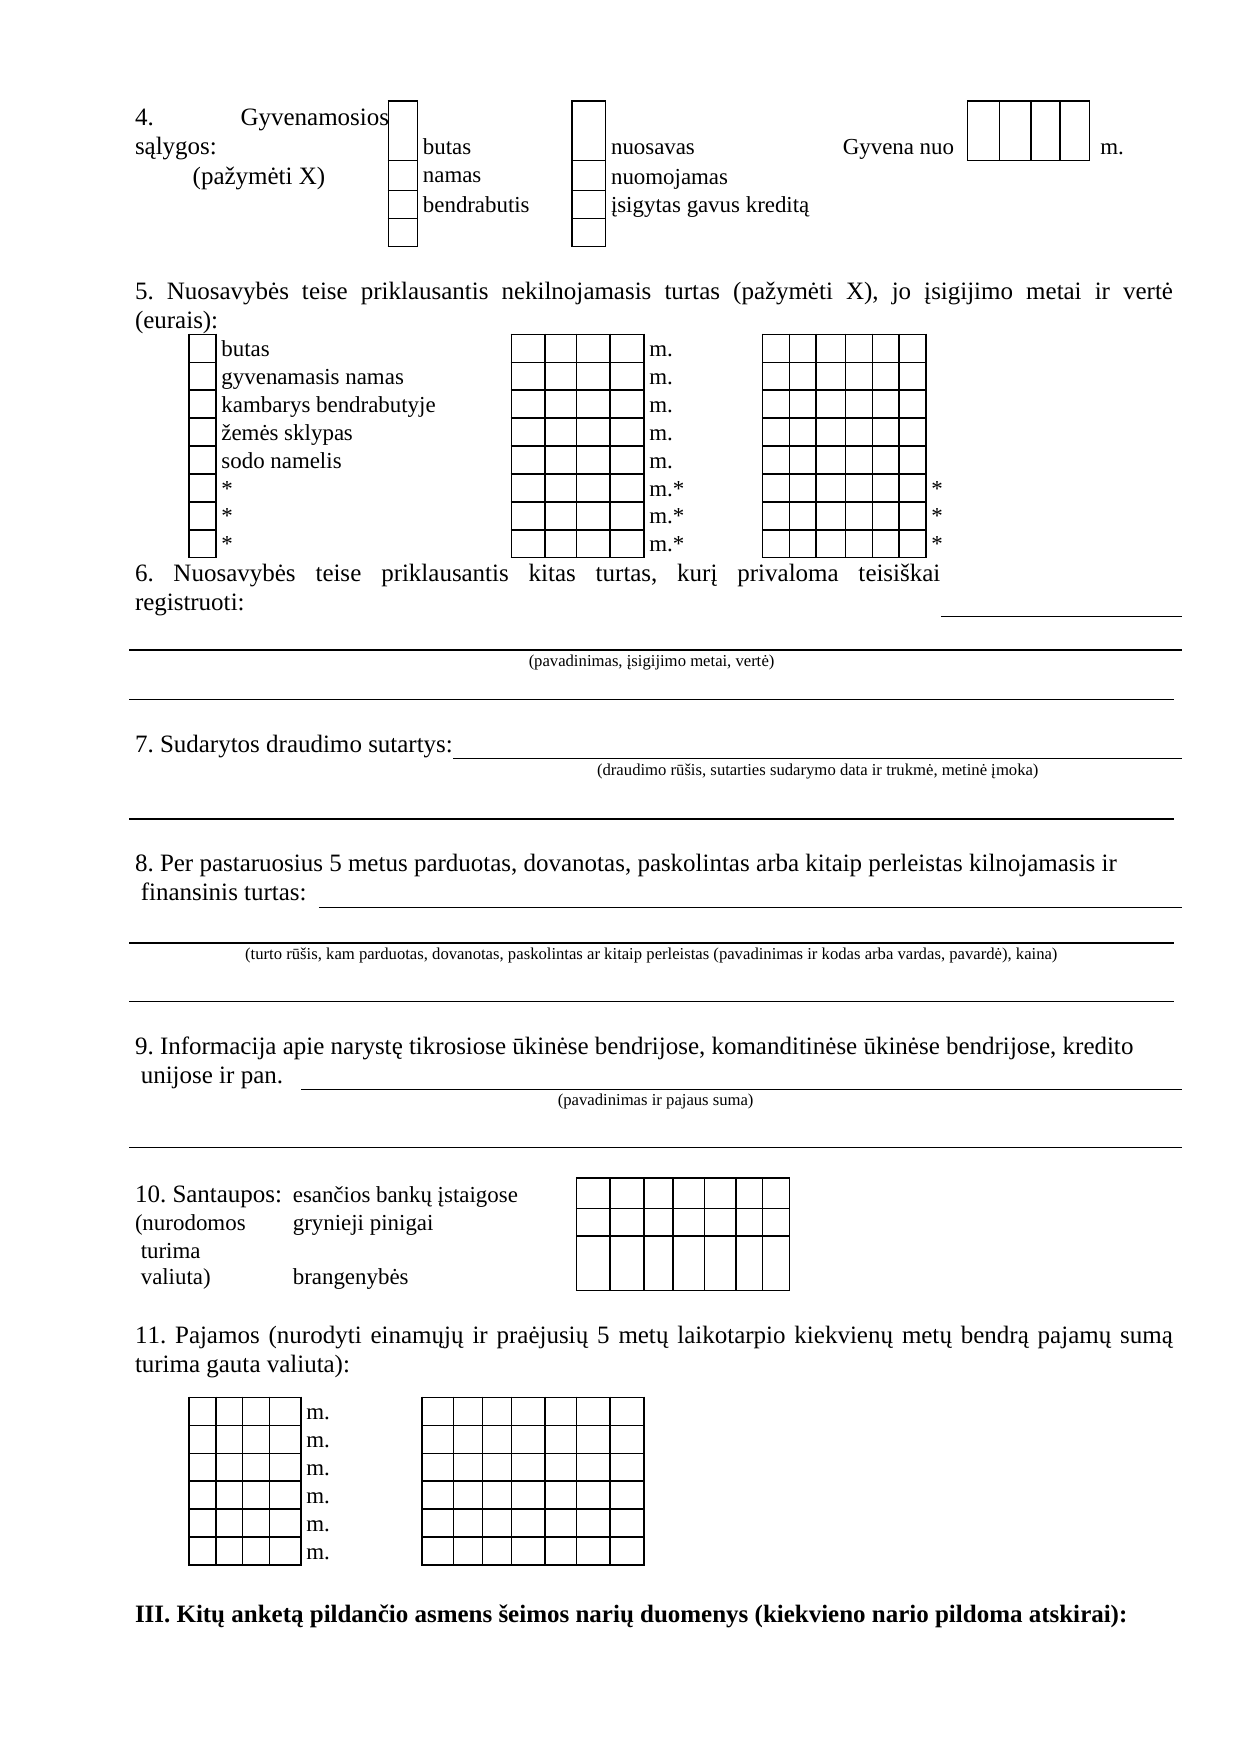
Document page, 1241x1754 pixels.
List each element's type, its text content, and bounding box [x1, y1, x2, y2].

table_cell [817, 531, 845, 557]
table_cell [1159, 1208, 1173, 1235]
table_cell [856, 1208, 872, 1235]
table_cell [1085, 445, 1089, 473]
table_cell [831, 1397, 845, 1424]
table_cell [883, 1177, 899, 1207]
table_cell [955, 1536, 967, 1564]
table_cell [454, 1398, 482, 1424]
table_cell [1199, 529, 1215, 557]
table_cell [1148, 1508, 1159, 1536]
table_cell [927, 334, 999, 361]
table_cell [1182, 907, 1191, 942]
table_cell [1000, 1177, 1010, 1207]
table_cell [926, 1208, 937, 1235]
table_cell [1055, 1177, 1060, 1207]
table_cell [129, 501, 188, 529]
table_cell [512, 391, 544, 417]
table_cell [1045, 1508, 1055, 1536]
table_cell [1174, 276, 1178, 333]
table_cell [1178, 1290, 1182, 1320]
table_cell [1199, 1536, 1215, 1564]
table_cell [270, 1426, 300, 1452]
table_cell butas [418, 100, 571, 159]
table_cell [1105, 1177, 1113, 1207]
table_cell [1159, 361, 1173, 389]
table_cell [1000, 473, 1010, 501]
table_cell [129, 1001, 1182, 1031]
table_cell [790, 503, 815, 529]
table_cell [1182, 1320, 1191, 1377]
table_cell [763, 1397, 773, 1424]
table_cell [955, 1235, 967, 1290]
table_cell [1000, 1453, 1010, 1480]
table_cell [910, 1425, 926, 1452]
table_cell [1031, 1397, 1045, 1424]
table_cell [1178, 501, 1182, 529]
table_cell [1191, 1599, 1195, 1628]
table_cell [984, 1397, 995, 1424]
table_cell [1060, 417, 1074, 445]
table_cell [1178, 160, 1182, 190]
table_cell [705, 1209, 735, 1235]
table_cell [1085, 529, 1089, 557]
table_cell [856, 1425, 872, 1452]
table_cell [129, 417, 188, 445]
table_cell (pavadinimas, įsigijimo metai, vertė) [129, 651, 1173, 670]
table_cell [846, 363, 872, 389]
table_cell [872, 1508, 883, 1536]
table_cell [1191, 670, 1195, 699]
table_cell [1119, 334, 1123, 361]
table_cell [845, 1397, 856, 1424]
table_cell [1074, 389, 1084, 417]
table_cell [1182, 649, 1191, 670]
table_cell [1031, 334, 1045, 361]
table_cell [1195, 246, 1199, 276]
table_cell [1174, 417, 1178, 445]
table_cell [800, 1508, 816, 1536]
table_cell [1085, 417, 1089, 445]
table_cell [790, 1508, 800, 1536]
table_cell [1191, 445, 1195, 473]
table_cell [1010, 1425, 1016, 1452]
table_cell [1199, 1378, 1215, 1397]
table_cell [1089, 1425, 1105, 1452]
table_cell [1191, 417, 1195, 445]
table_cell 4. Gyvenamosios sąlygos: [129, 100, 388, 159]
table_cell [774, 1508, 789, 1536]
table_cell [512, 1426, 544, 1452]
table_cell [1191, 848, 1195, 877]
table_cell [577, 419, 609, 445]
table_cell [1199, 1031, 1215, 1060]
table_cell [995, 1453, 999, 1480]
table_cell [577, 447, 609, 473]
table_cell [1135, 417, 1148, 445]
table_cell [941, 1453, 955, 1480]
table_cell [1031, 417, 1045, 445]
table_cell [645, 1508, 720, 1536]
table_cell kambarys bendrabutyje [217, 389, 511, 417]
table_cell [883, 1235, 899, 1290]
table_cell [763, 1209, 789, 1235]
table_cell [1199, 1001, 1215, 1031]
table_cell [937, 1397, 941, 1424]
table_cell * [927, 529, 999, 557]
table_cell [736, 1480, 747, 1508]
table_cell [937, 1208, 941, 1235]
table_cell [1000, 529, 1010, 557]
table_cell [577, 531, 609, 557]
table_cell [1060, 361, 1074, 389]
table_cell [1105, 417, 1113, 445]
table_cell [129, 1109, 1182, 1147]
table_cell [1114, 1536, 1118, 1564]
table_cell [1148, 1397, 1159, 1424]
table_cell [1178, 1235, 1182, 1290]
table_cell [763, 1179, 789, 1207]
table_cell [978, 1480, 984, 1508]
table_cell [955, 1480, 967, 1508]
table_cell [1114, 529, 1118, 557]
table_cell [872, 1208, 883, 1235]
table_cell [1159, 190, 1173, 218]
table_cell [1010, 529, 1016, 557]
table_cell [546, 335, 576, 361]
table_cell [1123, 417, 1134, 445]
table_cell [611, 1454, 643, 1480]
table_cell [1089, 1536, 1105, 1564]
table_cell [1031, 1453, 1045, 1480]
table_cell [968, 1208, 978, 1235]
table_cell [1182, 190, 1191, 218]
table_cell m. [302, 1508, 421, 1536]
table_cell [1135, 1508, 1148, 1536]
table_cell [1135, 1177, 1148, 1207]
table_cell [243, 1538, 269, 1564]
table_cell [1000, 1208, 1010, 1235]
table_cell [1031, 445, 1045, 473]
table_cell [731, 1536, 736, 1564]
table_cell [831, 1453, 845, 1480]
table_cell [1191, 1208, 1195, 1235]
table_cell [1195, 1235, 1199, 1290]
table_cell [747, 1453, 763, 1480]
table_cell [846, 503, 872, 529]
table_cell [1114, 1177, 1118, 1207]
table_cell [1026, 1425, 1031, 1452]
table_cell [1010, 1480, 1016, 1508]
table_cell [941, 1177, 955, 1207]
table_cell [1182, 1564, 1191, 1599]
table_cell [1191, 963, 1195, 1001]
table_cell [1191, 334, 1195, 361]
table_cell [1031, 473, 1045, 501]
table_cell [1199, 877, 1215, 907]
table_cell [1182, 1089, 1191, 1109]
table_cell [1010, 417, 1016, 445]
table_cell [190, 531, 215, 557]
table_cell [674, 1237, 704, 1290]
table_cell [1182, 246, 1191, 276]
table_cell [873, 419, 898, 445]
table_cell [270, 1538, 300, 1564]
table_cell [1191, 1480, 1195, 1508]
table_cell [984, 1208, 995, 1235]
table_cell [1045, 445, 1055, 473]
table_cell [1195, 1089, 1199, 1109]
table_cell [937, 1235, 941, 1290]
table_cell [910, 1177, 926, 1207]
table_cell sodo namelis [217, 445, 511, 473]
table_cell [1195, 1031, 1199, 1060]
table_cell [1055, 1235, 1060, 1290]
table_cell [546, 1538, 576, 1564]
table_cell [1174, 190, 1178, 218]
table_cell [611, 531, 643, 557]
table_cell [1182, 616, 1191, 649]
table_cell [1135, 1453, 1148, 1480]
table_cell [899, 1480, 910, 1508]
table_cell [573, 219, 605, 246]
table_cell (pavadinimas ir pajaus suma) [129, 1089, 1182, 1109]
table_cell [1089, 1480, 1105, 1508]
table_cell [1178, 670, 1182, 699]
table_cell [763, 531, 789, 557]
table_cell [1178, 651, 1182, 670]
table_cell [883, 1480, 899, 1508]
table_cell [1174, 1148, 1178, 1177]
table_cell [1026, 501, 1031, 529]
table_cell esančios bankų įstaigose [288, 1177, 576, 1207]
table_cell [1182, 1147, 1191, 1177]
table_cell [1055, 1480, 1060, 1508]
table_cell [1148, 473, 1159, 501]
table_cell [546, 1482, 576, 1508]
table_cell [899, 1536, 910, 1564]
table_cell [955, 1208, 967, 1235]
table_cell [1174, 1208, 1178, 1235]
table_cell 6. Nuosavybės teise priklausantis kitas turtas, kurį privaloma teisiškai registruoti: [129, 557, 941, 616]
table_cell [418, 218, 571, 246]
table_cell [1060, 1480, 1074, 1508]
table_cell [1174, 1599, 1178, 1628]
table_cell [968, 1397, 978, 1424]
table_cell [984, 1177, 995, 1207]
table_cell [1182, 758, 1191, 778]
table_cell [546, 503, 576, 529]
table_cell [1135, 501, 1148, 529]
table_cell [978, 1177, 984, 1207]
table_cell [984, 1425, 995, 1452]
table_cell [1031, 1235, 1045, 1290]
table_cell [1000, 445, 1010, 473]
table_cell [1016, 1177, 1026, 1207]
table_cell [1000, 389, 1010, 417]
table_cell [968, 1425, 978, 1452]
table_cell [816, 1397, 827, 1424]
table_cell [573, 191, 605, 218]
table_cell [1074, 1208, 1084, 1235]
table_cell [827, 1508, 831, 1536]
table_cell * [217, 501, 511, 529]
table_cell [1026, 473, 1031, 501]
table_cell [984, 1235, 995, 1290]
table_cell [763, 1480, 773, 1508]
table_cell [1060, 1536, 1074, 1564]
table_cell [1026, 1177, 1031, 1207]
table_cell [941, 1235, 955, 1290]
table_cell [937, 1425, 941, 1452]
table_cell [995, 1425, 999, 1452]
table_cell [1195, 445, 1199, 473]
table_cell [1182, 334, 1191, 361]
table_cell [1000, 1480, 1010, 1508]
table_cell [747, 1397, 763, 1424]
table_cell [790, 475, 815, 501]
table_cell [1123, 529, 1134, 557]
table_cell [1000, 1536, 1010, 1564]
table_cell [1191, 1320, 1195, 1377]
table_cell [883, 1536, 899, 1564]
table_cell [483, 1426, 511, 1452]
table_cell [1182, 445, 1191, 473]
table_cell [910, 1235, 926, 1290]
table_cell [1195, 848, 1199, 877]
table_cell [1191, 1089, 1195, 1109]
table_cell [1114, 417, 1118, 445]
table_cell [1174, 1628, 1178, 1657]
table_cell [483, 1482, 511, 1508]
table_cell [577, 1179, 609, 1207]
table_cell [937, 1480, 941, 1508]
table_cell [1191, 361, 1195, 389]
table_cell [845, 1177, 856, 1207]
table_cell [927, 445, 999, 473]
table_cell [1182, 473, 1191, 501]
table_cell [968, 1235, 978, 1290]
table_cell [674, 1209, 704, 1235]
table_cell [1135, 389, 1148, 417]
table_cell [423, 1454, 453, 1480]
table_cell [190, 1426, 215, 1452]
table_cell [1148, 1480, 1159, 1508]
table_cell [927, 361, 999, 389]
table_cell [1055, 389, 1060, 417]
table_cell [1055, 1208, 1060, 1235]
table_cell [1195, 1001, 1199, 1031]
table_cell [611, 1482, 643, 1508]
table_cell [1105, 389, 1113, 417]
table_cell [1182, 361, 1191, 389]
table_cell [1045, 1177, 1055, 1207]
table_cell [1031, 1536, 1045, 1564]
table_cell [1000, 1397, 1010, 1424]
table_cell [1178, 1378, 1182, 1397]
table_cell [217, 1482, 242, 1508]
table_cell [1178, 942, 1182, 963]
table_cell [1000, 1235, 1010, 1290]
table_cell [1045, 501, 1055, 529]
table_cell [577, 391, 609, 417]
table_cell [1182, 557, 1191, 616]
table_cell [1195, 1508, 1199, 1536]
table_cell [1016, 1397, 1026, 1424]
table_cell [546, 1454, 576, 1480]
table_cell [899, 1453, 910, 1480]
table_cell [1182, 1235, 1191, 1290]
table_cell [926, 1177, 937, 1207]
table_cell [736, 1536, 747, 1564]
table_cell [1060, 1397, 1074, 1424]
table_cell [1148, 1425, 1159, 1452]
table_cell [1195, 1208, 1199, 1235]
table_cell [747, 1480, 763, 1508]
table_cell [1135, 445, 1148, 473]
table_cell [1089, 501, 1105, 529]
table_cell [1135, 334, 1148, 361]
table_cell [926, 1397, 937, 1424]
table_cell [1182, 1480, 1191, 1508]
table_cell [1159, 473, 1173, 501]
table_cell [926, 1425, 937, 1452]
table_cell [845, 1508, 856, 1536]
table_cell [1089, 334, 1105, 361]
table_cell [1010, 1397, 1016, 1424]
table_cell [1148, 361, 1159, 389]
table_cell [1199, 100, 1215, 159]
table_cell [1089, 529, 1105, 557]
table_cell [546, 1510, 576, 1536]
table_cell [1085, 389, 1089, 417]
table_cell [577, 503, 609, 529]
table_cell [926, 1536, 937, 1564]
table_cell [736, 1508, 747, 1536]
table_cell [1055, 501, 1060, 529]
table_cell [1199, 1480, 1215, 1508]
table_cell [1060, 1235, 1074, 1290]
table_cell [611, 335, 643, 361]
table_cell [190, 1538, 215, 1564]
table_cell [1174, 473, 1178, 501]
table_cell m. [302, 1453, 421, 1480]
table_cell [1195, 1378, 1199, 1397]
table_cell [129, 758, 453, 778]
table_cell [910, 1208, 926, 1235]
table_cell [1045, 389, 1055, 417]
table_cell [941, 1536, 955, 1564]
table_cell [1178, 1536, 1182, 1564]
table_cell [1026, 1453, 1031, 1480]
table_cell [645, 1179, 672, 1207]
table_cell [1148, 100, 1159, 159]
table_cell [1199, 818, 1215, 848]
table_cell [512, 1454, 544, 1480]
table_cell [873, 531, 898, 557]
table_cell [1174, 779, 1178, 818]
table_cell [1191, 877, 1195, 907]
table_cell [1135, 1425, 1148, 1452]
table_cell [1199, 1397, 1215, 1424]
table_cell [389, 102, 417, 159]
table_cell [1119, 389, 1123, 417]
table_cell [763, 335, 789, 361]
table_cell [1089, 417, 1105, 445]
table_cell [978, 1397, 984, 1424]
table_cell [937, 1177, 941, 1207]
table_cell [1148, 334, 1159, 361]
table_cell [1195, 877, 1199, 907]
table_cell [512, 503, 544, 529]
table_cell m.* [645, 529, 762, 557]
table_cell [1195, 649, 1199, 670]
table_cell [1178, 1425, 1182, 1452]
table_cell [1010, 389, 1016, 417]
table_cell [1191, 246, 1195, 276]
table_cell bendrabutis [418, 190, 571, 218]
table_cell [817, 335, 845, 361]
table_cell [1089, 445, 1105, 473]
table_cell [900, 419, 925, 445]
table_cell [995, 1536, 999, 1564]
table_cell [899, 1208, 910, 1235]
table_cell [577, 1209, 609, 1235]
table_cell [611, 447, 643, 473]
table_cell [1085, 1536, 1089, 1564]
table_cell [1026, 529, 1031, 557]
table_cell [1026, 1235, 1031, 1290]
table_cell [1114, 361, 1118, 389]
table_cell [1199, 445, 1215, 473]
table_cell [1199, 1089, 1215, 1109]
table_cell [1159, 334, 1173, 361]
table_cell [1060, 445, 1074, 473]
table_cell [790, 363, 815, 389]
table_cell [790, 1208, 845, 1235]
table_cell [984, 1480, 995, 1508]
table_cell [900, 363, 925, 389]
table_cell [1055, 361, 1060, 389]
table_cell [1135, 190, 1148, 218]
table_cell [1026, 361, 1031, 389]
table_cell [129, 361, 188, 389]
table_cell [1195, 417, 1199, 445]
table_cell [1191, 1378, 1195, 1397]
table_cell [1191, 389, 1195, 417]
table_cell [1174, 100, 1178, 159]
table_cell [978, 1536, 984, 1564]
table_cell [1195, 942, 1199, 963]
table_cell [831, 190, 1123, 218]
table_cell [900, 531, 925, 557]
table_cell [1195, 529, 1199, 557]
table_cell turima valiuta) [129, 1235, 287, 1290]
table_cell [129, 445, 188, 473]
table_cell [968, 1508, 978, 1536]
table_cell [1191, 557, 1195, 616]
table_cell [1060, 1453, 1074, 1480]
table_cell [454, 1538, 482, 1564]
table_cell [645, 1397, 720, 1424]
table_cell [1178, 190, 1182, 218]
table_cell [1182, 218, 1191, 246]
table_cell [1060, 1508, 1074, 1536]
table_cell [423, 1398, 453, 1424]
table_cell [1105, 473, 1113, 501]
table_cell [1074, 361, 1084, 389]
table_cell [190, 419, 215, 445]
table_cell [1159, 1235, 1173, 1290]
table_cell [512, 1482, 544, 1508]
table_cell [1178, 908, 1182, 942]
table_cell [1174, 218, 1178, 246]
table_cell [1114, 1453, 1118, 1480]
table_cell [1085, 501, 1089, 529]
table_cell [611, 1179, 643, 1207]
table_cell [1195, 557, 1199, 616]
table_cell [705, 1237, 735, 1290]
table_cell [1074, 501, 1084, 529]
table_cell [1182, 1397, 1191, 1424]
table_cell [1055, 1508, 1060, 1536]
table_cell [1148, 501, 1159, 529]
table_cell [1174, 1320, 1178, 1377]
table_cell [1105, 1480, 1113, 1508]
table_cell [955, 1397, 967, 1424]
table_cell [1182, 818, 1191, 848]
table_cell m. [302, 1480, 421, 1508]
table_cell [1182, 389, 1191, 417]
table_cell [512, 335, 544, 361]
table_cell [1199, 848, 1215, 877]
table_cell [1055, 1453, 1060, 1480]
table_cell [1148, 417, 1159, 445]
table_cell [1195, 1060, 1199, 1089]
table_cell [937, 1536, 941, 1564]
table_cell [1123, 218, 1134, 246]
table_cell [1135, 1536, 1148, 1564]
table_cell [129, 246, 1173, 276]
table_cell [1119, 1536, 1123, 1564]
table_cell [1174, 529, 1178, 557]
table_cell [1199, 473, 1215, 501]
table_cell [1178, 276, 1182, 333]
table_cell [512, 475, 544, 501]
table_cell [1199, 1628, 1215, 1657]
table_cell m. [645, 389, 762, 417]
table_cell [827, 1536, 831, 1564]
table_cell [243, 1454, 269, 1480]
table_cell [1105, 529, 1113, 557]
table_cell [995, 1508, 999, 1536]
table_cell [1055, 334, 1060, 361]
table_cell [1010, 361, 1016, 389]
table_cell [454, 1482, 482, 1508]
table_cell [1182, 1290, 1191, 1320]
table_cell [645, 1209, 672, 1235]
table_cell [899, 1235, 910, 1290]
table_cell [129, 616, 1182, 649]
table_cell [577, 1510, 609, 1536]
table_cell [1000, 1425, 1010, 1452]
table_cell [1119, 1208, 1123, 1235]
table_cell [1031, 1480, 1045, 1508]
table_cell [1174, 1508, 1178, 1536]
table_cell [763, 1536, 773, 1564]
table_cell [1178, 417, 1182, 445]
table_cell [1135, 361, 1148, 389]
table_cell III. Kitų anketą pildančio asmens šeimos narių duomenys (kiekvieno nario pildoma atskirai): [129, 1599, 1173, 1628]
table_cell [1026, 1536, 1031, 1564]
table_cell [1045, 1480, 1055, 1508]
table_cell [1074, 1508, 1084, 1536]
table_cell [1191, 529, 1195, 557]
table_cell [747, 1536, 763, 1564]
table_cell [1074, 417, 1084, 445]
table_cell [243, 1426, 269, 1452]
table_cell [1195, 160, 1199, 190]
table_cell [926, 1453, 937, 1480]
table_cell [1174, 1397, 1178, 1424]
table_cell [1089, 1508, 1105, 1536]
table_cell [1178, 779, 1182, 818]
table_cell [1178, 1453, 1182, 1480]
table_cell [1085, 1177, 1089, 1207]
table_cell [926, 1480, 937, 1508]
table_cell [1060, 1425, 1074, 1452]
table_cell [1182, 729, 1191, 758]
table_cell [454, 1510, 482, 1536]
table_cell [1191, 699, 1195, 729]
table_cell [720, 1508, 731, 1536]
table_cell [1135, 218, 1148, 246]
table_cell [1010, 501, 1016, 529]
table_cell [736, 1453, 747, 1480]
table_cell [1195, 963, 1199, 1001]
table_cell [1085, 1235, 1089, 1290]
table_cell [1195, 473, 1199, 501]
table_cell [1010, 1208, 1016, 1235]
table_cell [1016, 389, 1026, 417]
table_cell [995, 1235, 999, 1290]
table_cell [1016, 1453, 1026, 1480]
table_cell [1159, 1480, 1173, 1508]
table_cell [856, 1177, 872, 1207]
table_cell [1159, 1508, 1173, 1536]
table_cell [1182, 1208, 1191, 1235]
table_cell [1195, 276, 1199, 333]
table_cell [1060, 1177, 1074, 1207]
table_cell [1085, 1397, 1089, 1424]
table_cell [573, 161, 605, 190]
table_cell [389, 191, 417, 218]
table_cell [1178, 1208, 1182, 1235]
table_cell [1123, 389, 1134, 417]
table_cell [1026, 1508, 1031, 1536]
table_cell [190, 335, 215, 361]
table_cell [129, 1378, 1173, 1397]
table_cell [1182, 160, 1191, 190]
table_cell [611, 1237, 643, 1290]
table_cell [1135, 160, 1148, 190]
table_cell žemės sklypas [217, 417, 511, 445]
table_cell [1085, 473, 1089, 501]
table_cell [577, 335, 609, 361]
table_cell [1182, 963, 1191, 1001]
table_cell [831, 1425, 845, 1452]
table_cell [900, 475, 925, 501]
table_cell [763, 419, 789, 445]
table_cell [1105, 1536, 1113, 1564]
table_cell * [217, 529, 511, 557]
table_cell [577, 363, 609, 389]
table_cell [774, 1453, 789, 1480]
table_cell [1195, 1628, 1199, 1657]
table_cell [1159, 445, 1173, 473]
table_cell [984, 1508, 995, 1536]
table_cell [1199, 1235, 1215, 1290]
table_cell [1159, 1536, 1173, 1564]
table_cell [1148, 389, 1159, 417]
table_cell [1199, 1177, 1215, 1207]
table_cell [129, 1453, 188, 1480]
table_cell [856, 1536, 872, 1564]
table_cell m. [302, 1425, 421, 1452]
table_cell [737, 1209, 762, 1235]
table_cell [1178, 334, 1182, 361]
table_cell [1123, 1453, 1134, 1480]
table_cell [856, 1453, 872, 1480]
table_cell [1191, 942, 1195, 963]
table_cell [1105, 1208, 1113, 1235]
table_cell [512, 1510, 544, 1536]
table_cell [763, 1508, 773, 1536]
table_cell [968, 1177, 978, 1207]
table_cell [1182, 1425, 1191, 1452]
table_cell * [927, 473, 999, 501]
table_cell [1199, 670, 1215, 699]
table_cell [129, 1536, 188, 1564]
table_cell [1195, 1109, 1199, 1147]
table_cell [1199, 417, 1215, 445]
table_cell [577, 475, 609, 501]
table_cell [1000, 501, 1010, 529]
table_cell [995, 1480, 999, 1508]
table_cell [899, 1397, 910, 1424]
table_cell [129, 1480, 188, 1508]
table_cell [910, 1536, 926, 1564]
table_cell [883, 1425, 899, 1452]
table_cell [483, 1510, 511, 1536]
table_cell [1123, 1397, 1134, 1424]
table_cell nuomojamas [606, 160, 831, 190]
table_cell [1060, 1208, 1074, 1235]
table_cell [1026, 1480, 1031, 1508]
table_cell [129, 907, 1173, 942]
table_cell butas [217, 334, 511, 361]
table_cell [1055, 445, 1060, 473]
table_cell [1178, 529, 1182, 557]
table_cell [512, 531, 544, 557]
table_cell [1191, 616, 1195, 649]
table_cell [1010, 1453, 1016, 1480]
table_cell [1016, 1425, 1026, 1452]
table_cell [1105, 1397, 1113, 1424]
table_cell [1026, 389, 1031, 417]
table_cell [831, 1480, 845, 1508]
table_cell namas [418, 160, 571, 190]
table_cell [872, 1425, 883, 1452]
table_cell [1031, 389, 1045, 417]
table_cell [900, 503, 925, 529]
table_cell [1191, 1290, 1195, 1320]
table_cell [845, 1536, 856, 1564]
table_cell [1026, 1208, 1031, 1235]
table_cell [1074, 1235, 1084, 1290]
table_cell [790, 447, 815, 473]
table_cell [1174, 942, 1178, 963]
table_cell [1195, 1453, 1199, 1480]
table_cell [1174, 389, 1178, 417]
table_cell [790, 419, 815, 445]
table_cell [856, 1508, 872, 1536]
table_cell [645, 1425, 720, 1452]
table_cell [1182, 529, 1191, 557]
table_cell [129, 699, 1182, 729]
table_cell [873, 391, 898, 417]
table_cell [927, 389, 999, 417]
table_cell [1178, 389, 1182, 417]
table_cell [190, 1510, 215, 1536]
table_cell [883, 1397, 899, 1424]
table_cell [483, 1538, 511, 1564]
table_cell [978, 1508, 984, 1536]
table_cell [846, 335, 872, 361]
table_cell [1178, 218, 1182, 246]
table_cell [1199, 557, 1215, 616]
table_cell [423, 1538, 453, 1564]
table_cell [1199, 1147, 1215, 1177]
table_cell [1119, 1480, 1123, 1508]
table_cell [1010, 445, 1016, 473]
table_cell [1114, 1208, 1118, 1235]
table_cell [1031, 1208, 1045, 1235]
table_cell [1182, 877, 1191, 907]
table_cell [1148, 445, 1159, 473]
table_cell [1182, 1031, 1191, 1060]
table_cell [1174, 334, 1178, 361]
table_cell [1123, 501, 1134, 529]
table_cell [1182, 699, 1191, 729]
table_cell [129, 1148, 1173, 1177]
table_cell [1199, 963, 1215, 1001]
table_cell [1135, 529, 1148, 557]
table_cell [941, 1480, 955, 1508]
table_cell [1174, 1453, 1178, 1480]
table_cell brangenybės [288, 1235, 576, 1290]
table_cell [817, 391, 845, 417]
table_cell [1114, 473, 1118, 501]
table_cell [1178, 1599, 1182, 1628]
table_cell [1074, 1425, 1084, 1452]
table_cell [817, 503, 845, 529]
table_cell [611, 391, 643, 417]
table_cell [774, 1425, 789, 1452]
table_cell [899, 1425, 910, 1452]
table_cell [1114, 1508, 1118, 1536]
table_cell [1182, 1177, 1191, 1207]
table_cell [1074, 445, 1084, 473]
table_cell [1174, 1480, 1178, 1508]
table_cell [1191, 276, 1195, 333]
table_cell [1055, 473, 1060, 501]
table_cell [1123, 334, 1134, 361]
table_cell [270, 1398, 300, 1424]
table_cell [1195, 389, 1199, 417]
table_cell [720, 1425, 731, 1452]
table_cell nuosavas [606, 100, 831, 159]
table_cell [883, 1453, 899, 1480]
table_cell [1010, 334, 1016, 361]
table_cell [846, 391, 872, 417]
table_cell [1174, 1378, 1178, 1397]
table_cell [1089, 1453, 1105, 1480]
table_cell [512, 363, 544, 389]
table_cell [720, 1536, 731, 1564]
table_cell [1045, 1453, 1055, 1480]
table_cell [674, 1179, 704, 1207]
table_cell [1114, 445, 1118, 473]
table_cell [1085, 1453, 1089, 1480]
table_cell [790, 1480, 800, 1508]
table_cell [546, 475, 576, 501]
table_cell [1123, 1425, 1134, 1452]
table_cell [1178, 1628, 1182, 1657]
table_cell [1182, 1001, 1191, 1031]
table_cell [1195, 729, 1199, 758]
table_cell [1135, 1235, 1148, 1290]
table_cell [941, 1508, 955, 1536]
table_cell [1182, 276, 1191, 333]
table_cell [1191, 1031, 1195, 1060]
table_cell [1199, 1508, 1215, 1536]
table_cell [1195, 1177, 1199, 1207]
table_cell [1060, 529, 1074, 557]
table_cell m. [645, 445, 762, 473]
table_cell [845, 1453, 856, 1480]
table_cell [483, 1454, 511, 1480]
table_cell [968, 1480, 978, 1508]
table_cell [1178, 100, 1182, 159]
table_cell [827, 1453, 831, 1480]
table_cell [984, 1453, 995, 1480]
table_cell [1135, 1208, 1148, 1235]
table_cell [1182, 417, 1191, 445]
table_cell [968, 102, 999, 159]
table_cell [129, 529, 188, 557]
table_cell [1148, 1235, 1159, 1290]
table_cell [1182, 100, 1191, 159]
table_cell [1182, 848, 1191, 877]
table_cell [1119, 445, 1123, 473]
table_cell [1195, 670, 1199, 699]
table_cell [1123, 190, 1134, 218]
table_cell [1195, 1536, 1199, 1564]
table_cell [1010, 1508, 1016, 1536]
table_cell [512, 1538, 544, 1564]
table_cell [1074, 473, 1084, 501]
table_cell [1195, 334, 1199, 361]
table_cell [1174, 361, 1178, 389]
table_cell [129, 1425, 188, 1452]
table_cell [129, 818, 1182, 848]
table_cell [763, 391, 789, 417]
table_cell (nurodomos [129, 1208, 287, 1235]
table_cell [873, 363, 898, 389]
table_cell [1031, 529, 1045, 557]
table_cell [1119, 529, 1123, 557]
table_cell [872, 1177, 883, 1207]
table_cell [1055, 417, 1060, 445]
table_cell [1148, 529, 1159, 557]
table_cell [1191, 1177, 1195, 1207]
table_cell [1045, 1397, 1055, 1424]
table_cell [1074, 1536, 1084, 1564]
table_cell [129, 473, 188, 501]
table_cell [900, 391, 925, 417]
table_cell [763, 1237, 789, 1290]
table_cell [1085, 361, 1089, 389]
table_cell [1089, 389, 1105, 417]
table_cell [453, 729, 1182, 758]
table_cell [1045, 1536, 1055, 1564]
table_cell [731, 1480, 736, 1508]
table_cell [1119, 473, 1123, 501]
table_cell [1061, 102, 1089, 159]
table_cell [737, 1237, 762, 1290]
table_cell [731, 1453, 736, 1480]
table_cell finansinis turtas: [129, 877, 319, 907]
table_cell [846, 419, 872, 445]
table_cell [1031, 501, 1045, 529]
table_cell [1191, 473, 1195, 501]
table_cell [1178, 1320, 1182, 1377]
table_cell [1031, 361, 1045, 389]
table_cell [1195, 501, 1199, 529]
table_cell [1199, 1320, 1215, 1377]
table_cell [927, 417, 999, 445]
table_cell [872, 1536, 883, 1564]
table_cell [1135, 1480, 1148, 1508]
table_cell [1191, 1147, 1195, 1177]
table_cell [1114, 501, 1118, 529]
table_cell [800, 1397, 816, 1424]
table_cell [1199, 907, 1215, 942]
table_cell [995, 1177, 999, 1207]
table_cell [720, 1397, 731, 1424]
table_cell [546, 447, 576, 473]
table_cell [1191, 501, 1195, 529]
table_cell [1114, 1480, 1118, 1508]
table_cell [1195, 1320, 1199, 1377]
table_cell [1199, 160, 1215, 190]
table_cell [577, 1237, 609, 1290]
table_cell [190, 1454, 215, 1480]
table_cell [1159, 1453, 1173, 1480]
table_cell [845, 1208, 856, 1235]
table_cell [774, 1536, 789, 1564]
table_cell [1148, 1208, 1159, 1235]
table_cell [611, 1209, 643, 1235]
table_cell [1182, 942, 1191, 963]
table_cell [1191, 1060, 1195, 1089]
table_cell [1199, 649, 1215, 670]
table_cell [1074, 334, 1084, 361]
table_cell [423, 1510, 453, 1536]
table_cell [1089, 361, 1105, 389]
table_cell [512, 447, 544, 473]
table_cell [1174, 670, 1178, 699]
table_cell [995, 1397, 999, 1424]
table_cell [1085, 334, 1089, 361]
table_cell [1182, 1508, 1191, 1536]
table_cell [790, 391, 815, 417]
table_cell [873, 503, 898, 529]
table_cell [1178, 445, 1182, 473]
table_cell [774, 1480, 789, 1508]
table_cell [1119, 1397, 1123, 1424]
table_cell [129, 218, 388, 246]
table_cell [389, 161, 417, 190]
table_cell [1074, 1177, 1084, 1207]
table_cell m.* [645, 473, 762, 501]
table_cell Gyvena nuo [831, 100, 967, 159]
table_cell [423, 1426, 453, 1452]
table_cell [816, 1508, 827, 1536]
table_cell [910, 1480, 926, 1508]
table_cell [817, 419, 845, 445]
table_cell [1191, 1397, 1195, 1424]
table_cell [1074, 1480, 1084, 1508]
table_cell [984, 1536, 995, 1564]
table_cell [1199, 1599, 1215, 1628]
table_cell [968, 1453, 978, 1480]
table_cell [423, 1482, 453, 1508]
table_cell 11. Pajamos (nurodyti einamųjų ir praėjusių 5 metų laikotarpio kiekvienų metų bendrą pajamų sumą turima gauta valiuta): [129, 1320, 1173, 1377]
table_cell [1123, 1208, 1134, 1235]
table_cell [217, 1454, 242, 1480]
table_cell [1182, 1453, 1191, 1480]
table_cell [800, 1536, 816, 1564]
table_cell [129, 963, 1173, 1001]
table_cell [190, 391, 215, 417]
table_cell 10. Santaupos: [129, 1177, 287, 1207]
table_cell [1135, 1397, 1148, 1424]
table_cell [573, 102, 605, 159]
table_cell [1105, 1235, 1113, 1290]
table_cell [1000, 361, 1010, 389]
table_cell [827, 1397, 831, 1424]
table_cell [1010, 1177, 1016, 1207]
table_cell [817, 363, 845, 389]
table_cell [831, 160, 1123, 190]
table_cell [763, 1453, 773, 1480]
table_cell [1159, 1397, 1173, 1424]
table_cell [217, 1510, 242, 1536]
table_cell [1195, 1290, 1199, 1320]
table_cell [1031, 1177, 1045, 1207]
table_cell [1191, 1453, 1195, 1480]
table_cell [1178, 1508, 1182, 1536]
table_cell [1174, 445, 1178, 473]
table_cell [968, 1536, 978, 1564]
table_cell [1119, 1235, 1123, 1290]
table_cell [910, 1453, 926, 1480]
table_cell [1016, 473, 1026, 501]
table_cell [611, 1398, 643, 1424]
table_cell 8. Per pastaruosius 5 metus parduotas, dovanotas, paskolintas arba kitaip perleistas kilnojamasis ir [129, 848, 1182, 877]
table_cell [1199, 190, 1215, 218]
table_cell [705, 1179, 735, 1207]
table_cell [301, 1060, 1182, 1089]
table_cell [243, 1482, 269, 1508]
table_cell [1135, 473, 1148, 501]
table_cell [845, 1480, 856, 1508]
table_cell [454, 1426, 482, 1452]
table_cell 7. Sudarytos draudimo sutartys: [129, 729, 453, 758]
table_cell [1148, 218, 1159, 246]
table_cell [1031, 1508, 1045, 1536]
table_cell [1195, 218, 1199, 246]
table_cell [1178, 963, 1182, 1001]
table_cell [873, 447, 898, 473]
table_cell [1000, 417, 1010, 445]
table_cell [1199, 1453, 1215, 1480]
table_cell [1159, 501, 1173, 529]
table_cell [872, 1397, 883, 1424]
table_cell [1026, 334, 1031, 361]
table_cell [1055, 529, 1060, 557]
table_cell [846, 531, 872, 557]
table_cell m. [302, 1397, 421, 1424]
table_cell [747, 1508, 763, 1536]
table_cell [910, 1397, 926, 1424]
table_cell [645, 1237, 672, 1290]
table_cell [1010, 473, 1016, 501]
table_cell [800, 1425, 816, 1452]
table_cell [454, 1454, 482, 1480]
table_cell [1148, 160, 1159, 190]
table_cell [1105, 445, 1113, 473]
table_cell [978, 1425, 984, 1452]
table_cell [1191, 907, 1195, 942]
table_cell [846, 447, 872, 473]
table_cell [1195, 616, 1199, 649]
table_cell [611, 503, 643, 529]
table_cell m. [645, 334, 762, 361]
table_cell [763, 1425, 773, 1452]
table_cell [1178, 1397, 1182, 1424]
table_cell [790, 1235, 845, 1290]
table_cell [1016, 1480, 1026, 1508]
table_cell [1148, 190, 1159, 218]
table_cell [546, 531, 576, 557]
table_cell [883, 1508, 899, 1536]
table_cell [1191, 1235, 1195, 1290]
table_cell [910, 1508, 926, 1536]
table_cell [1195, 1564, 1199, 1599]
table_cell [1191, 1564, 1195, 1599]
table_cell [1148, 1536, 1159, 1564]
table_cell [1045, 334, 1055, 361]
table_cell [1114, 334, 1118, 361]
table_cell [1026, 445, 1031, 473]
table_cell [1016, 1208, 1026, 1235]
table_cell [1010, 1536, 1016, 1564]
table_cell [190, 1398, 215, 1424]
table_cell [190, 503, 215, 529]
table_cell [731, 1508, 736, 1536]
table_cell [831, 218, 1123, 246]
table_cell [1123, 361, 1134, 389]
table_cell [270, 1454, 300, 1480]
table_cell [1191, 758, 1195, 778]
table_cell [129, 1628, 1173, 1657]
table_cell [129, 334, 188, 361]
table_cell [1182, 779, 1191, 818]
table_cell [1199, 729, 1215, 758]
table_cell [1182, 1378, 1191, 1397]
table_cell [1191, 1508, 1195, 1536]
table_cell [720, 1453, 731, 1480]
table_cell [645, 1453, 720, 1480]
table_cell [1085, 1508, 1089, 1536]
table_cell [1195, 1147, 1199, 1177]
table_cell [190, 475, 215, 501]
table_cell [546, 391, 576, 417]
table_cell [1159, 1177, 1173, 1207]
table_cell [899, 1508, 910, 1536]
table_cell [1119, 1425, 1123, 1452]
table_cell [873, 475, 898, 501]
table_cell [1199, 699, 1215, 729]
table_cell [217, 1426, 242, 1452]
table_cell [1191, 1536, 1195, 1564]
table_cell [1178, 1148, 1182, 1177]
table_cell [816, 1480, 827, 1508]
table_cell [827, 1425, 831, 1452]
table_cell grynieji pinigai [288, 1208, 576, 1235]
table_cell [1199, 218, 1215, 246]
table_cell [790, 1425, 800, 1452]
table_cell [1114, 389, 1118, 417]
table_cell [129, 190, 388, 218]
table_cell [872, 1453, 883, 1480]
table_cell [1105, 1425, 1113, 1452]
table_cell [1159, 389, 1173, 417]
table_cell m. [645, 361, 762, 389]
table_cell [512, 1398, 544, 1424]
table_cell [800, 1453, 816, 1480]
table_cell [270, 1482, 300, 1508]
table_cell [1178, 361, 1182, 389]
table_cell [1016, 445, 1026, 473]
table_cell [763, 475, 789, 501]
table_cell [577, 1426, 609, 1452]
table_cell [1174, 963, 1178, 1001]
table_cell [606, 218, 831, 246]
table_cell įsigytas gavus kreditą [606, 190, 831, 218]
table_cell [1191, 160, 1195, 190]
table_cell [955, 1453, 967, 1480]
table_cell [736, 1425, 747, 1452]
table_cell [1119, 1177, 1123, 1207]
table_cell [190, 1482, 215, 1508]
table_cell [1199, 616, 1215, 649]
table_cell [129, 389, 188, 417]
table_cell [1148, 1453, 1159, 1480]
table_cell [1195, 907, 1199, 942]
table_cell [978, 1208, 984, 1235]
table_cell [1174, 246, 1178, 276]
table_cell [816, 1536, 827, 1564]
table_cell [1123, 1536, 1134, 1564]
table_cell [1089, 1208, 1105, 1235]
table_cell [1055, 1425, 1060, 1452]
table_cell [129, 779, 1173, 818]
table_cell [1123, 1480, 1134, 1508]
table_cell [1199, 1290, 1215, 1320]
table_cell [129, 1508, 188, 1536]
table_cell [1191, 729, 1195, 758]
table_cell [1195, 361, 1199, 389]
table_cell [1178, 473, 1182, 501]
table_cell [1060, 501, 1074, 529]
table_cell [790, 1536, 800, 1564]
table_cell [856, 1397, 872, 1424]
table_cell [1174, 651, 1178, 670]
table_cell [1032, 102, 1059, 159]
table_cell [645, 1536, 720, 1564]
table_cell [270, 1510, 300, 1536]
table_cell [1159, 529, 1173, 557]
table_cell [1123, 473, 1134, 501]
table_cell [831, 1536, 845, 1564]
table_cell [611, 1510, 643, 1536]
table_cell [937, 1508, 941, 1536]
table_cell [1191, 1001, 1195, 1031]
table_cell [577, 1454, 609, 1480]
table_cell [1174, 908, 1178, 942]
table_cell [1089, 1235, 1105, 1290]
table_cell [1199, 779, 1215, 818]
table_cell [1123, 445, 1134, 473]
table_cell [546, 419, 576, 445]
table_cell [1045, 529, 1055, 557]
table_cell [1182, 1599, 1191, 1628]
table_cell [1199, 361, 1215, 389]
table_cell [1123, 1177, 1134, 1207]
table_cell [190, 363, 215, 389]
table_cell [1026, 1397, 1031, 1424]
table_cell [645, 1480, 720, 1508]
table_cell [831, 1508, 845, 1536]
table_cell [1055, 1536, 1060, 1564]
table_cell [129, 1564, 1182, 1599]
table_cell [1199, 758, 1215, 778]
table_cell [1045, 361, 1055, 389]
table_cell [1105, 1508, 1113, 1536]
table_cell [1085, 1425, 1089, 1452]
table_cell [1191, 1628, 1195, 1657]
table_cell [577, 1398, 609, 1424]
table_cell [941, 1208, 955, 1235]
table_cell [1191, 779, 1195, 818]
table_cell [1191, 1109, 1195, 1147]
table_cell [1191, 1425, 1195, 1452]
table_cell [1045, 1235, 1055, 1290]
table_cell [129, 1290, 1173, 1320]
table_cell [1074, 1397, 1084, 1424]
table_cell [747, 1425, 763, 1452]
table_cell [790, 1177, 845, 1207]
table_cell [1074, 529, 1084, 557]
table_cell [899, 1177, 910, 1207]
table_cell m. [1090, 100, 1134, 159]
table_cell [1016, 417, 1026, 445]
table_cell [1119, 1508, 1123, 1536]
table_cell [1119, 361, 1123, 389]
table_cell [217, 1538, 242, 1564]
table_cell [1045, 1208, 1055, 1235]
table_cell [817, 475, 845, 501]
table_cell [955, 1425, 967, 1452]
table_cell [1016, 529, 1026, 557]
table_cell [763, 447, 789, 473]
table_cell [1182, 1109, 1191, 1147]
table_cell [1178, 246, 1182, 276]
table_cell [1174, 501, 1178, 529]
table_cell [1089, 1397, 1105, 1424]
table_cell [1000, 334, 1010, 361]
table_cell [1114, 1397, 1118, 1424]
table_cell [845, 1425, 856, 1452]
table_cell m. [302, 1536, 421, 1564]
table_cell [900, 335, 925, 361]
table_cell [955, 1177, 967, 1207]
table_cell [790, 531, 815, 557]
table_cell [736, 1397, 747, 1424]
table_cell [1191, 818, 1195, 848]
table_cell [1119, 1453, 1123, 1480]
table_cell [1089, 1177, 1105, 1207]
table_cell [611, 1426, 643, 1452]
table_cell [1174, 1425, 1178, 1452]
table_cell [978, 1235, 984, 1290]
table_cell [611, 475, 643, 501]
table_cell [1195, 1425, 1199, 1452]
table_cell [1199, 334, 1215, 361]
table_cell [1085, 1208, 1089, 1235]
table_cell [1199, 501, 1215, 529]
table_cell [1016, 501, 1026, 529]
table_cell [800, 1480, 816, 1508]
table_cell [790, 1397, 800, 1424]
table_cell m.* [645, 501, 762, 529]
table_cell [1105, 1453, 1113, 1480]
table_cell [1174, 1177, 1178, 1207]
table_cell [872, 1235, 883, 1290]
table_cell [1105, 361, 1113, 389]
table_cell [1159, 1425, 1173, 1452]
table_cell [763, 503, 789, 529]
table_cell [926, 1508, 937, 1536]
table_cell [190, 447, 215, 473]
table_cell [1031, 1425, 1045, 1452]
table_cell [243, 1398, 269, 1424]
table_cell [1191, 190, 1195, 218]
table_cell [1089, 473, 1105, 501]
table_cell [1199, 1208, 1215, 1235]
table_cell [774, 1397, 789, 1424]
table_cell [1026, 417, 1031, 445]
table_cell [1016, 1508, 1026, 1536]
table_cell [790, 335, 815, 361]
table_cell [763, 363, 789, 389]
table_cell [1159, 160, 1173, 190]
table_cell [546, 1426, 576, 1452]
table_cell [1000, 102, 1030, 159]
table_cell [817, 447, 845, 473]
table_cell [941, 557, 1182, 616]
table_cell [546, 363, 576, 389]
table_cell [941, 1425, 955, 1452]
table_cell [483, 1398, 511, 1424]
table_cell [941, 1397, 955, 1424]
table_cell [790, 1453, 800, 1480]
table_cell [1105, 334, 1113, 361]
table_cell [243, 1510, 269, 1536]
table_cell [1191, 100, 1195, 159]
table_cell [1060, 389, 1074, 417]
table_cell [955, 1508, 967, 1536]
table_cell [1195, 818, 1199, 848]
table_cell [1123, 160, 1134, 190]
table_cell [1174, 1290, 1178, 1320]
table_cell * [217, 473, 511, 501]
table_cell [1016, 361, 1026, 389]
table_cell m. [645, 417, 762, 445]
table_cell [1199, 1060, 1215, 1089]
table_cell [217, 1398, 242, 1424]
table_cell [611, 363, 643, 389]
table_cell [1148, 1177, 1159, 1207]
table_cell [1174, 160, 1178, 190]
table_cell [1119, 501, 1123, 529]
table_cell [546, 1398, 576, 1424]
table_cell [1159, 218, 1173, 246]
table_cell [827, 1480, 831, 1508]
table_cell [1199, 1109, 1215, 1147]
table_cell [1195, 699, 1199, 729]
table_cell (draudimo rūšis, sutarties sudarymo data ir trukmė, metinė įmoka) [453, 759, 1182, 778]
table_cell [389, 219, 417, 246]
table_cell [1085, 1480, 1089, 1508]
table_cell [1119, 417, 1123, 445]
table_cell [845, 1235, 856, 1290]
table_cell [1195, 779, 1199, 818]
table_cell [1178, 1177, 1182, 1207]
table_cell [1159, 417, 1173, 445]
table_cell [611, 1538, 643, 1564]
table_cell [1045, 473, 1055, 501]
table_cell [856, 1480, 872, 1508]
table_cell [1016, 1235, 1026, 1290]
table_cell [1195, 1480, 1199, 1508]
table_cell (pažymėti X) [129, 160, 388, 190]
table_cell [512, 419, 544, 445]
table_cell 9. Informacija apie narystę tikrosiose ūkinėse bendrijose, komanditinėse ūkinėse bendrijose, kredito [129, 1031, 1182, 1060]
table_cell [1182, 1060, 1191, 1089]
table_cell [926, 1235, 937, 1290]
table_cell [873, 335, 898, 361]
table_cell [129, 1397, 188, 1424]
table_cell [720, 1480, 731, 1508]
table_cell [1055, 1397, 1060, 1424]
table_cell [1182, 1536, 1191, 1564]
table_cell [577, 1538, 609, 1564]
table_cell [1159, 100, 1173, 159]
table_cell [1195, 1397, 1199, 1424]
table_cell [1016, 334, 1026, 361]
table_cell unijose ir pan. [129, 1060, 301, 1089]
table_cell 5. Nuosavybės teise priklausantis nekilnojamasis turtas (pažymėti X), jo įsigijimo metai ir vertė (eurais): [129, 276, 1173, 333]
table_cell [1191, 218, 1195, 246]
table_cell [319, 877, 1182, 907]
table_cell [1199, 246, 1215, 276]
table_cell [1016, 1536, 1026, 1564]
table_cell [1123, 1235, 1134, 1290]
table_cell [1060, 473, 1074, 501]
table_cell [937, 1453, 941, 1480]
table_cell [1195, 758, 1199, 778]
table_cell [1010, 1235, 1016, 1290]
table_cell [1060, 334, 1074, 361]
table_cell [129, 670, 1173, 699]
table_cell [1182, 501, 1191, 529]
table_cell [577, 1482, 609, 1508]
table_cell [1195, 1599, 1199, 1628]
table_cell [1123, 1508, 1134, 1536]
table_cell [1199, 1564, 1215, 1599]
table_cell [1195, 100, 1199, 159]
table_cell [1199, 942, 1215, 963]
table_cell [872, 1480, 883, 1508]
table_cell [1074, 1453, 1084, 1480]
table_cell [1135, 100, 1148, 159]
table_cell [1182, 670, 1191, 699]
table_cell [1045, 417, 1055, 445]
table_cell [1114, 1425, 1118, 1452]
table_cell [611, 419, 643, 445]
table_cell [1182, 1628, 1191, 1657]
table_cell [900, 447, 925, 473]
table_cell [737, 1179, 762, 1207]
table_cell [731, 1425, 736, 1452]
table_cell [1199, 276, 1215, 333]
table_cell [1195, 190, 1199, 218]
table_cell [856, 1235, 872, 1290]
table_cell [883, 1208, 899, 1235]
table_cell [1045, 1425, 1055, 1452]
table_cell [846, 475, 872, 501]
table_cell (turto rūšis, kam parduotas, dovanotas, paskolintas ar kitaip perleistas (pavadinimas ir kodas arba vardas, pavardė), kaina) [129, 944, 1173, 963]
table_cell [816, 1425, 827, 1452]
table_cell gyvenamasis namas [217, 361, 511, 389]
table_cell [1000, 1508, 1010, 1536]
table_cell [1178, 1480, 1182, 1508]
table_cell [1174, 1235, 1178, 1290]
table_cell [1191, 649, 1195, 670]
table_cell [1114, 1235, 1118, 1290]
table_cell [1199, 1425, 1215, 1452]
table_cell [995, 1208, 999, 1235]
table_cell [978, 1453, 984, 1480]
table_cell [1199, 389, 1215, 417]
table_cell [1174, 1536, 1178, 1564]
table_cell * [927, 501, 999, 529]
table_cell [1105, 501, 1113, 529]
table_cell [816, 1453, 827, 1480]
table_cell [731, 1397, 736, 1424]
